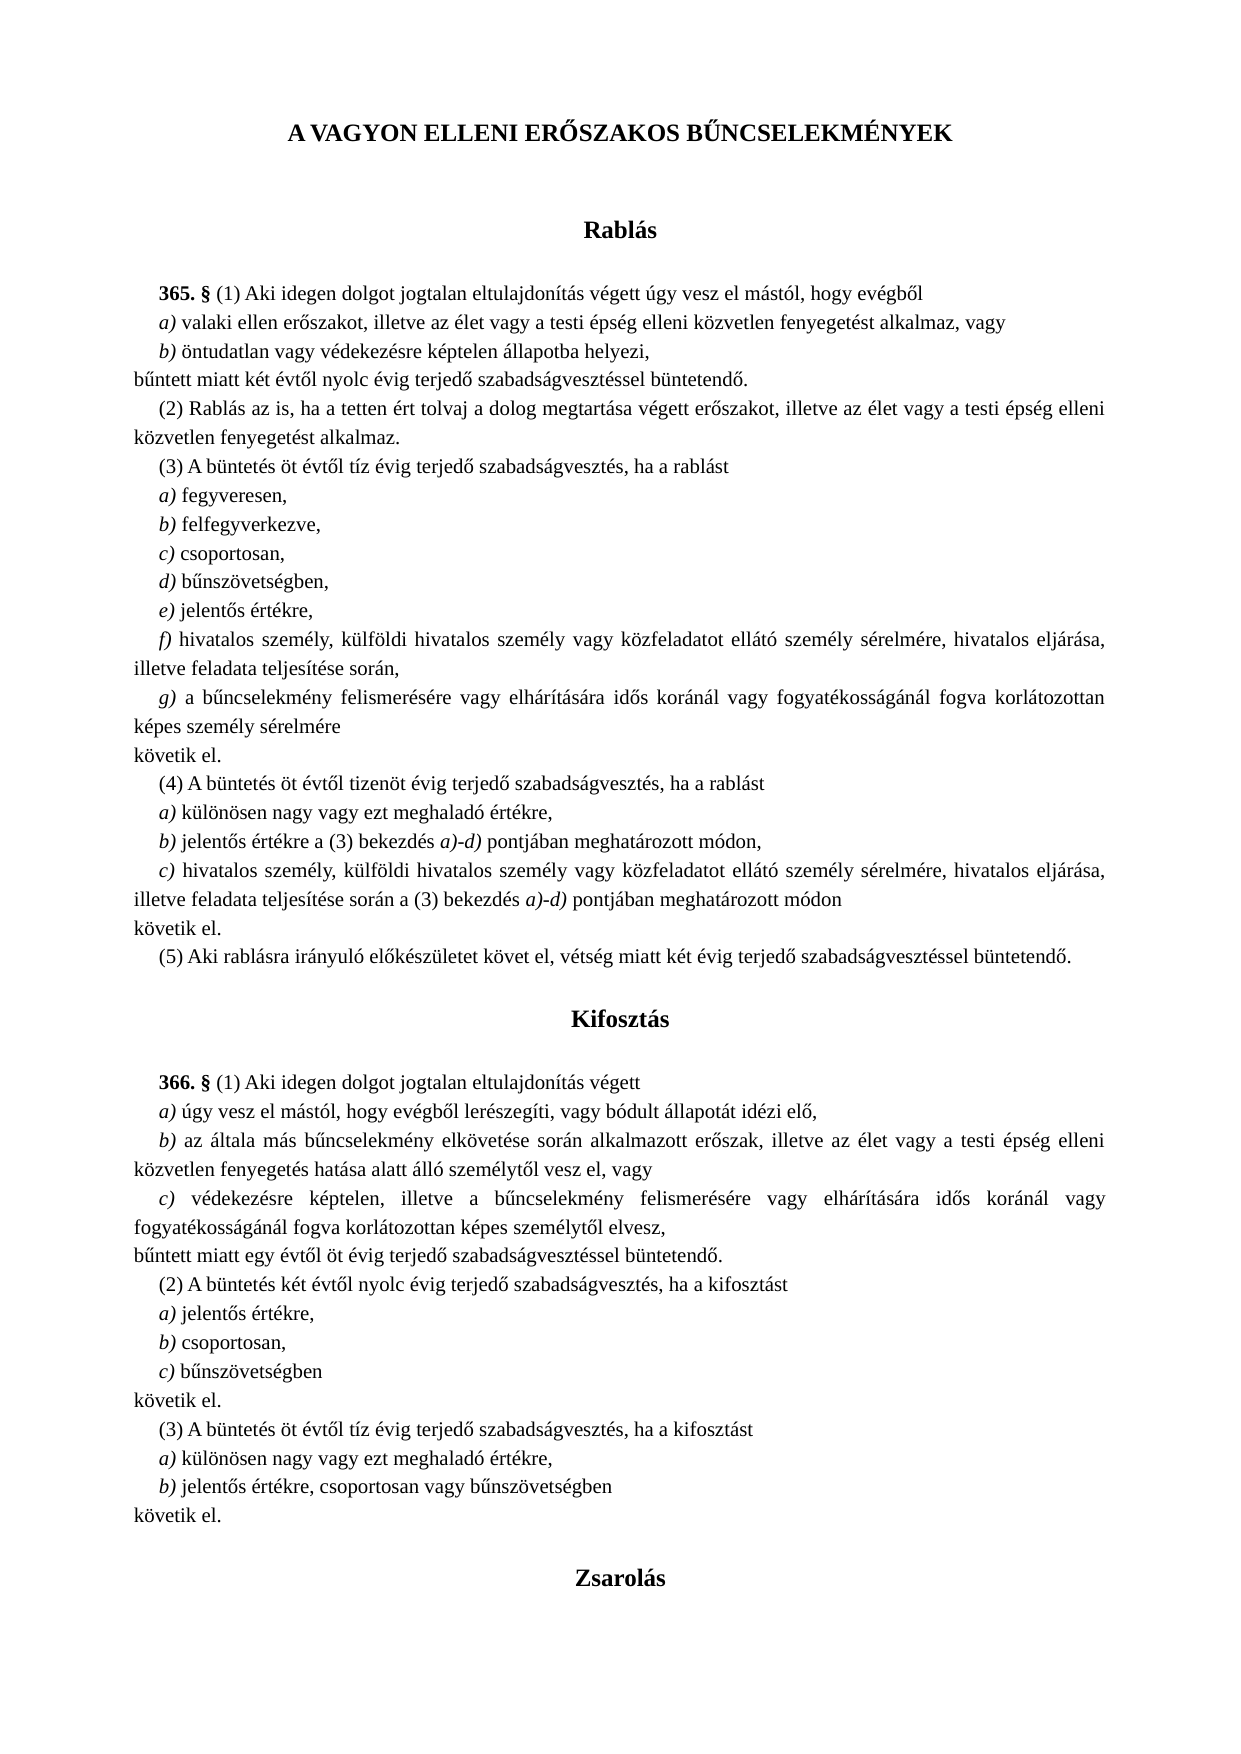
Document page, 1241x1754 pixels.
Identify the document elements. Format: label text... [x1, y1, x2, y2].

text a) különösen nagy vagy ezt meghaladó értékre, [134, 800, 1106, 824]
text b) felfegyverkezve, [134, 512, 1106, 536]
text c) védekezésre képtelen, illetve a bűncselekmény felismerésére vagy elhárítására idős koránál vagy fogyatékosságánál fogva korlátozottan képes személytől elvesz, [134, 1186, 1106, 1239]
text b) jelentős értékre a (3) bekezdés a)-d) pontjában meghatározott módon, [134, 829, 1106, 853]
text (2) Rablás az is, ha a tetten ért tolvaj a dolog megtartása végett erőszakot, illetve az élet vagy a testi épség elleni közvetlen fenyegetést alkalmaz. [134, 396, 1106, 449]
text követik el. [134, 742, 1106, 767]
text követik el. [134, 1388, 1106, 1412]
text c) hivatalos személy, külföldi hivatalos személy vagy közfeladatot ellátó személy sérelmére, hivatalos eljárása, illetve feladata teljesítése során a (3) bekezdés a)-d) pontjában meghatározott módon [134, 858, 1106, 911]
text b) csoportosan, [134, 1330, 1106, 1354]
text (3) A büntetés öt évtől tíz évig terjedő szabadságvesztés, ha a rablást [134, 454, 1106, 478]
text követik el. [134, 916, 1106, 940]
text 365. § (1) Aki idegen dolgot jogtalan eltulajdonítás végett úgy vesz el mástól, hogy evégből [134, 281, 1106, 305]
text (4) A büntetés öt évtől tizenöt évig terjedő szabadságvesztés, ha a rablást [134, 771, 1106, 795]
text c) bűnszövetségben [134, 1359, 1106, 1383]
text e) jelentős értékre, [134, 598, 1106, 622]
text a) úgy vesz el mástól, hogy evégből lerészegíti, vagy bódult állapotát idézi elő, [134, 1099, 1106, 1123]
text bűntett miatt két évtől nyolc évig terjedő szabadságvesztéssel büntetendő. [134, 367, 1106, 391]
text g) a bűncselekmény felismerésére vagy elhárítására idős koránál vagy fogyatékosságánál fogva korlátozottan képes személy sérelmére [134, 685, 1106, 738]
text a) különösen nagy vagy ezt meghaladó értékre, [134, 1445, 1106, 1469]
text a) jelentős értékre, [134, 1301, 1106, 1325]
text a) valaki ellen erőszakot, illetve az élet vagy a testi épség elleni közvetlen fenyegetést alkalmaz, vagy [134, 310, 1106, 334]
text c) csoportosan, [134, 541, 1106, 564]
text a) fegyveresen, [134, 483, 1106, 507]
text A VAGYON ELLENI ERŐSZAKOS BŰNCSELEKMÉNYEK [134, 118, 1106, 147]
text b) az általa más bűncselekmény elkövetése során alkalmazott erőszak, illetve az élet vagy a testi épség elleni közvetlen fenyegetés hatása alatt álló személytől vesz el, vagy [134, 1128, 1106, 1181]
text (2) A büntetés két évtől nyolc évig terjedő szabadságvesztés, ha a kifosztást [134, 1272, 1106, 1296]
text 366. § (1) Aki idegen dolgot jogtalan eltulajdonítás végett [134, 1070, 1106, 1094]
text bűntett miatt egy évtől öt évig terjedő szabadságvesztéssel büntetendő. [134, 1243, 1106, 1267]
text Kifosztás [134, 1004, 1106, 1033]
text (3) A büntetés öt évtől tíz évig terjedő szabadságvesztés, ha a kifosztást [134, 1417, 1106, 1441]
text f) hivatalos személy, külföldi hivatalos személy vagy közfeladatot ellátó személy sérelmére, hivatalos eljárása, illetve feladata teljesítése során, [134, 627, 1106, 680]
text (5) Aki rablásra irányuló előkészületet követ el, vétség miatt két évig terjedő szabadságvesztéssel büntetendő. [134, 944, 1106, 968]
text Zsarolás [134, 1563, 1106, 1592]
text követik el. [134, 1503, 1106, 1527]
text Rablás [134, 215, 1106, 244]
text b) öntudatlan vagy védekezésre képtelen állapotba helyezi, [134, 338, 1106, 363]
text b) jelentős értékre, csoportosan vagy bűnszövetségben [134, 1474, 1106, 1498]
text d) bűnszövetségben, [134, 569, 1106, 593]
